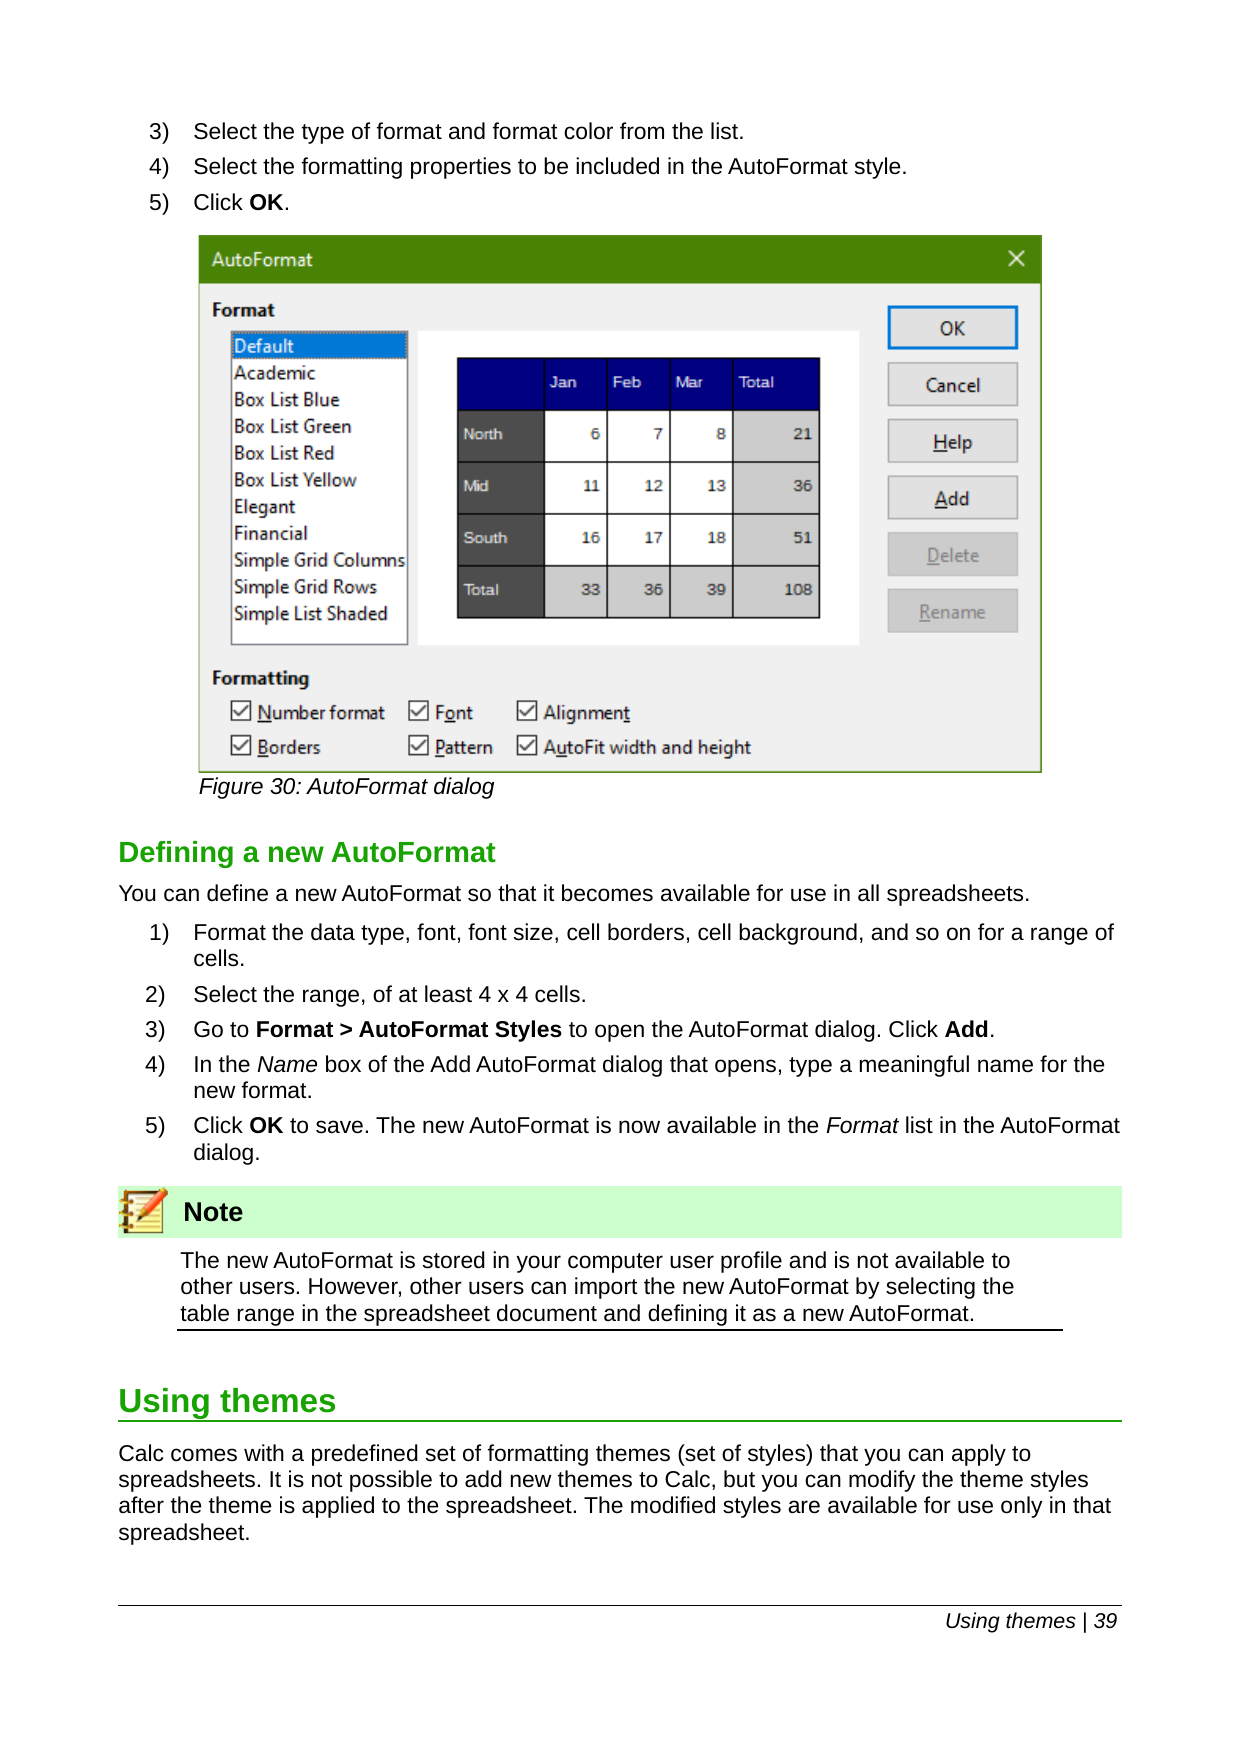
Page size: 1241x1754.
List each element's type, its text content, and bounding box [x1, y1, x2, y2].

text Figure 30: AutoFormat dialog [198, 773, 1042, 799]
text The new AutoFormat is stored in your computer user profile and is not available to other users. However, other users can import the new AutoFormat by selecting the table range in the spreadsheet document and defining it as a new AutoFormat. [177, 1244, 1063, 1329]
list Select the type of format and format color from the list. [169, 118, 1122, 144]
picture [198, 235, 1042, 773]
list Click OK. [169, 188, 1122, 215]
list In the Name box of the Add AutoFormat dialog that opens, type a meaningful name for the new format. [165, 1051, 1122, 1104]
list Select the formatting properties to be included in the AutoFormat style. [169, 153, 1122, 180]
subtitle Note [118, 1186, 1122, 1238]
list Format the data type, font, font size, cell borders, cell background, and so on for a range of cells. [169, 919, 1122, 972]
subtitle Using themes [118, 1382, 1122, 1420]
picture [119, 1186, 170, 1237]
text Calc comes with a predefined set of formatting themes (set of styles) that you can apply to spreadsheets. It is not possible to add new themes to Calc, but you can modify the theme styles after the theme is applied to the spreadsheet. The modified styles are available for use only in that spreadsheet. [118, 1440, 1122, 1545]
subtitle Defining a new AutoFormat [118, 835, 1122, 868]
list You can define a new AutoFormat so that it becomes available for use in all spreadsheets. [118, 880, 1122, 906]
list Select the range, of at least 4 x 4 cells. [165, 981, 1122, 1007]
list Go to Format > AutoFormat Styles to open the AutoFormat dialog. Click Add. [165, 1016, 1122, 1042]
list Click OK to save. The new AutoFormat is now available in the Format list in the AutoFormat dialog. [165, 1112, 1122, 1165]
